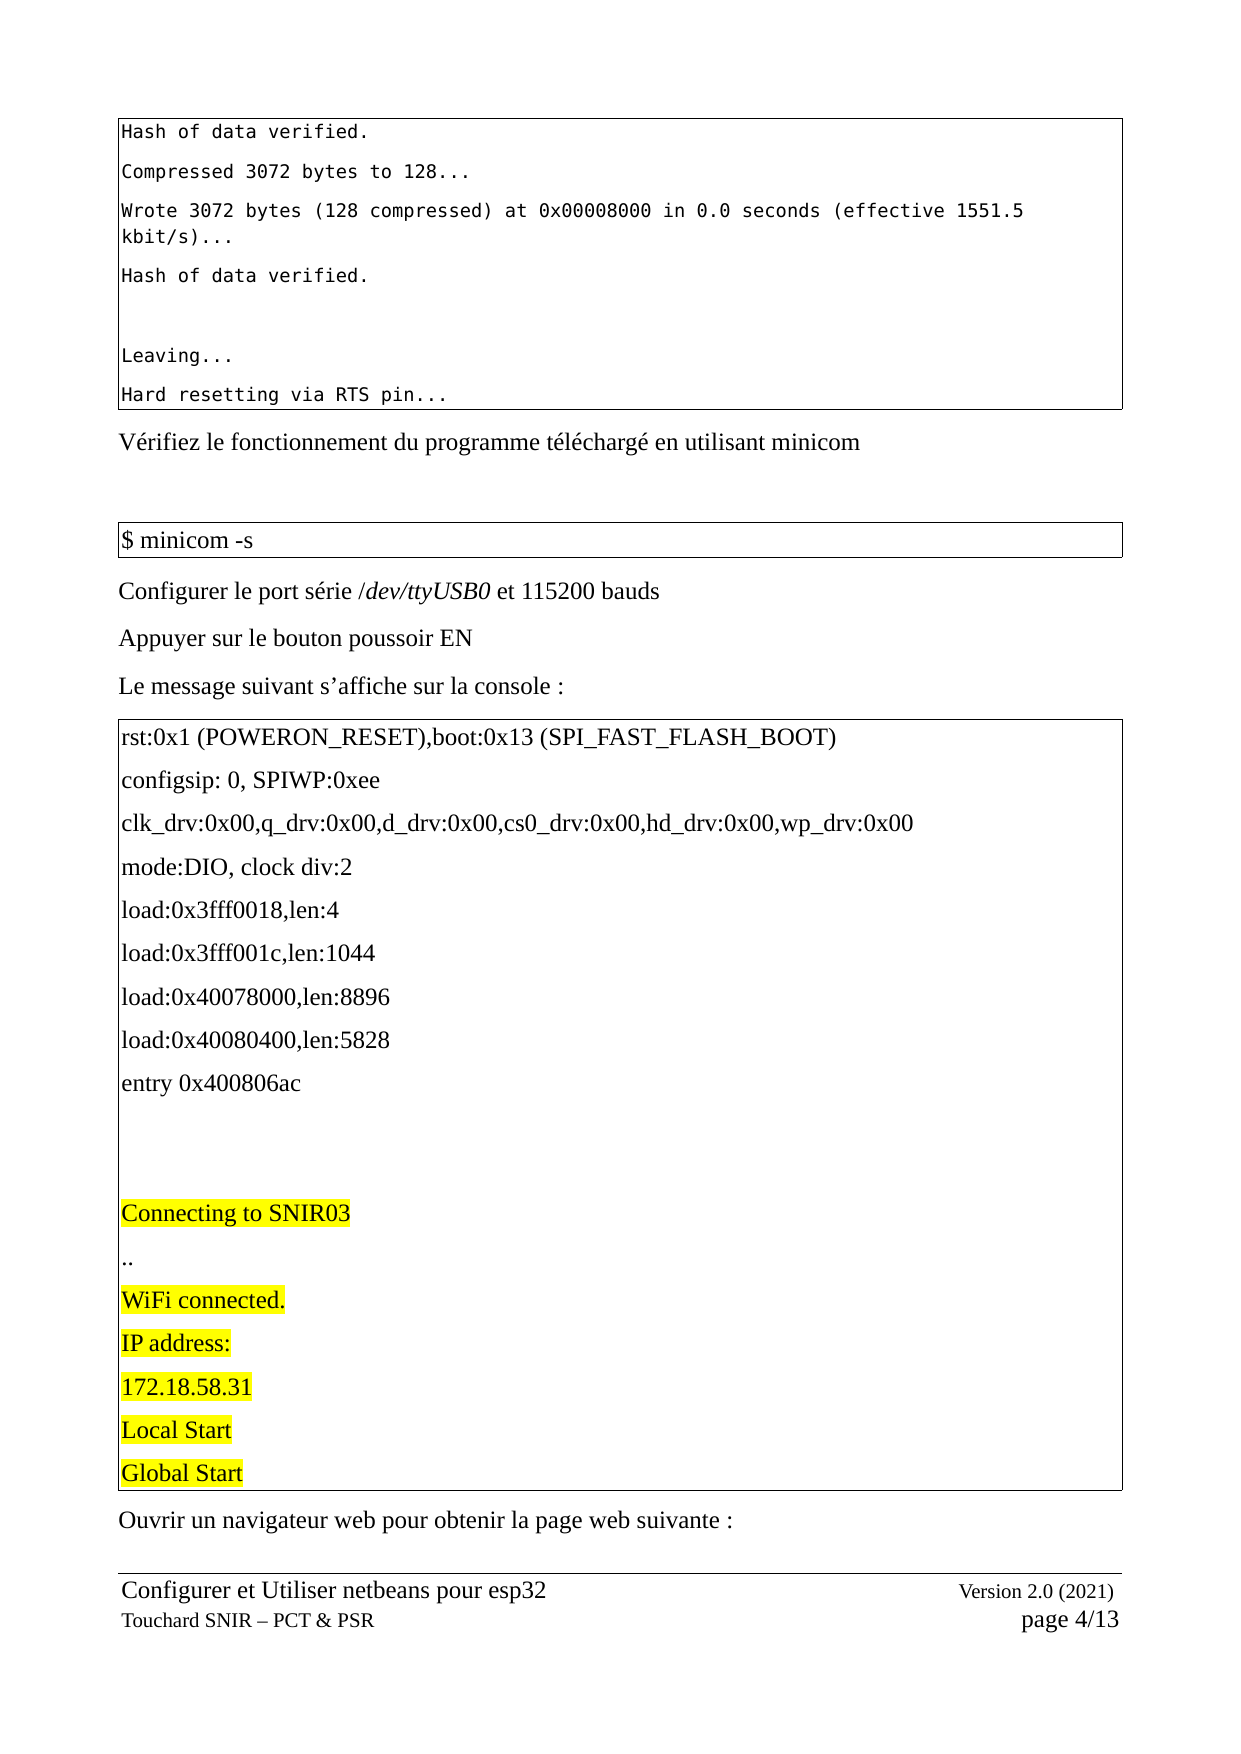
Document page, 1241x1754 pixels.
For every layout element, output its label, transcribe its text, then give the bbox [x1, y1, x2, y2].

text clk_drv:0x00,q_drv:0x00,d_drv:0x00,cs0_drv:0x00,hd_drv:0x00,wp_drv:0x00 [119, 805, 1122, 837]
text load:0x3fff0018,len:4 [119, 892, 1122, 924]
text Vérifiez le fonctionnement du programme téléchargé en utilisant minicom [118, 427, 1122, 456]
text .. [119, 1239, 1122, 1271]
text Hash of data verified. [119, 262, 1122, 287]
text Wrote 3072 bytes (128 compressed) at 0x00008000 in 0.0 seconds (effective 1551.5 kbit/s)... [119, 197, 1122, 247]
text rst:0x1 (POWERON_RESET),boot:0x13 (SPI_FAST_FLASH_BOOT) [119, 720, 1122, 751]
text entry 0x400806ac [119, 1065, 1122, 1097]
text Leaving... [119, 342, 1122, 367]
text IP address: [119, 1325, 1122, 1357]
text load:0x40078000,len:8896 [119, 979, 1122, 1011]
text Connecting to SNIR03 [119, 1195, 1122, 1227]
text Local Start [119, 1412, 1122, 1444]
text Hash of data verified. [119, 119, 1122, 143]
text Configurer le port série /dev/ttyUSB0 et 115200 bauds [118, 576, 1122, 605]
text configsip: 0, SPIWP:0xee [119, 762, 1122, 794]
text load:0x40080400,len:5828 [119, 1022, 1122, 1054]
text Appuyer sur le bouton poussoir EN [118, 623, 1122, 652]
text $ minicom -s [119, 523, 1122, 557]
text Hard resetting via RTS pin... [119, 381, 1122, 409]
text Ouvrir un navigateur web pour obtenir la page web suivante : [118, 1505, 1122, 1533]
text mode:DIO, clock div:2 [119, 849, 1122, 881]
text Compressed 3072 bytes to 128... [119, 158, 1122, 183]
text WiFi connected. [119, 1282, 1122, 1314]
text 172.18.58.31 [119, 1369, 1122, 1401]
text Global Start [119, 1455, 1122, 1490]
text load:0x3fff001c,len:1044 [119, 935, 1122, 967]
text Le message suivant s’affiche sur la console : [118, 671, 1122, 700]
